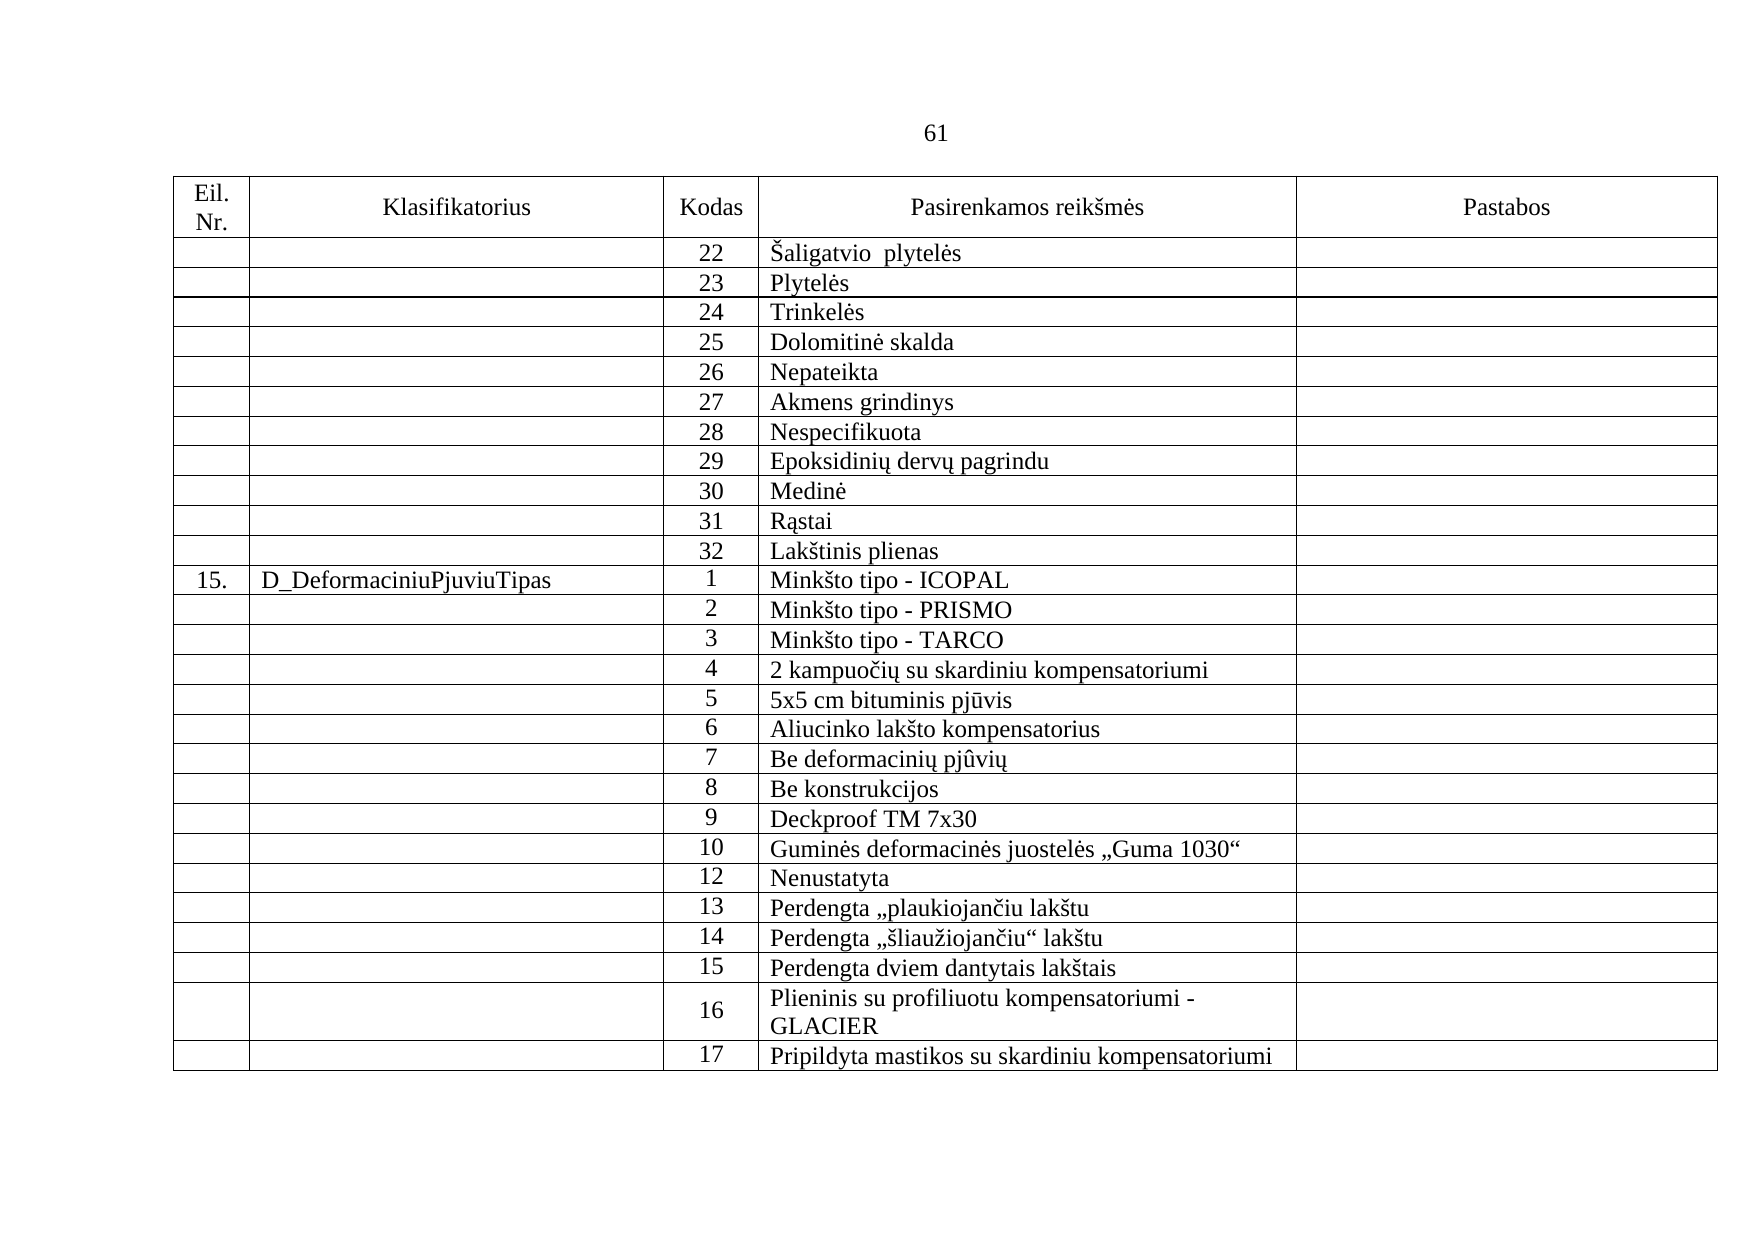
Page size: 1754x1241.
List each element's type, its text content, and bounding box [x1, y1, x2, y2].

table_cell [1297, 417, 1717, 445]
table_cell 5 [664, 685, 758, 713]
table_cell [1297, 744, 1717, 773]
table_cell [250, 298, 663, 326]
table_header Pastabos [1297, 177, 1717, 237]
table_cell 28 [664, 417, 758, 445]
table_cell [1297, 446, 1717, 475]
table_cell [250, 327, 663, 356]
table_cell [174, 446, 249, 475]
table_cell 29 [664, 446, 758, 475]
table_cell [174, 685, 249, 713]
table_cell [174, 804, 249, 833]
table_cell [1297, 953, 1717, 982]
table_cell Nespecifikuota [759, 417, 1296, 445]
table_cell [1297, 893, 1717, 922]
table_cell [1297, 685, 1717, 713]
table_cell [174, 357, 249, 386]
table_cell [174, 834, 249, 862]
table_cell [1297, 595, 1717, 624]
table_cell [250, 953, 663, 982]
table_cell [250, 625, 663, 654]
table_cell [250, 834, 663, 862]
table_cell [250, 595, 663, 624]
table_header Eil. Nr. [174, 177, 249, 237]
table_cell [250, 238, 663, 267]
table_cell [1297, 834, 1717, 862]
table_cell Pripildyta mastikos su skardiniu kompensatoriumi [759, 1041, 1296, 1070]
table_cell [1297, 864, 1717, 892]
table_cell [174, 893, 249, 922]
table_cell Aliucinko lakšto kompensatorius [759, 715, 1296, 743]
table_cell [174, 268, 249, 296]
table_cell [174, 625, 249, 654]
table_header Pasirenkamos reikšmės [759, 177, 1296, 237]
table_cell 14 [664, 923, 758, 952]
table_cell [250, 774, 663, 803]
table_cell 8 [664, 774, 758, 803]
table_cell [1297, 298, 1717, 326]
table_cell [174, 536, 249, 564]
table_cell D_DeformaciniuPjuviuTipas [250, 566, 663, 594]
table_cell [250, 536, 663, 564]
table_cell [174, 595, 249, 624]
table_cell [174, 715, 249, 743]
table_cell [1297, 715, 1717, 743]
table_cell 10 [664, 834, 758, 862]
table_cell [1297, 536, 1717, 564]
table_header Kodas [664, 177, 758, 237]
table_cell Minkšto tipo - TARCO [759, 625, 1296, 654]
table_cell 2 kampuočių su skardiniu kompensatoriumi [759, 655, 1296, 684]
table_cell [174, 864, 249, 892]
table_cell 12 [664, 864, 758, 892]
table_cell Šaligatvio plytelės [759, 238, 1296, 267]
table_cell 25 [664, 327, 758, 356]
table_cell Perdengta „šliaužiojančiu“ lakštu [759, 923, 1296, 952]
table_cell [250, 506, 663, 535]
table_cell [174, 417, 249, 445]
table_cell [174, 476, 249, 505]
table_cell [250, 923, 663, 952]
table_cell Medinė [759, 476, 1296, 505]
table_header Klasifikatorius [250, 177, 663, 237]
table_cell Rąstai [759, 506, 1296, 535]
table_cell 1 [664, 566, 758, 594]
table_cell [1297, 268, 1717, 296]
table_cell [250, 357, 663, 386]
table_cell [174, 953, 249, 982]
table_cell [1297, 625, 1717, 654]
table_cell [174, 655, 249, 684]
table_cell [174, 506, 249, 535]
table_cell 9 [664, 804, 758, 833]
table_cell [250, 268, 663, 296]
table_cell [1297, 238, 1717, 267]
table_cell Akmens grindinys [759, 387, 1296, 416]
table_cell Minkšto tipo - ICOPAL [759, 566, 1296, 594]
table_cell [174, 327, 249, 356]
table_cell [174, 387, 249, 416]
table_cell 13 [664, 893, 758, 922]
table_cell [250, 685, 663, 713]
table_cell [250, 804, 663, 833]
table_cell 15 [664, 953, 758, 982]
table_cell 30 [664, 476, 758, 505]
table_cell [1297, 655, 1717, 684]
table_cell [1297, 327, 1717, 356]
table_cell Perdengta dviem dantytais lakštais [759, 953, 1296, 982]
table_cell Minkšto tipo - PRISMO [759, 595, 1296, 624]
table_cell [250, 476, 663, 505]
table_cell Nepateikta [759, 357, 1296, 386]
table_cell 3 [664, 625, 758, 654]
table_cell 17 [664, 1041, 758, 1070]
table_cell 6 [664, 715, 758, 743]
table_cell [174, 983, 249, 1040]
table_cell [250, 715, 663, 743]
table_cell [1297, 566, 1717, 594]
table_cell [250, 417, 663, 445]
table_cell Epoksidinių dervų pagrindu [759, 446, 1296, 475]
table_cell 2 [664, 595, 758, 624]
table_cell 32 [664, 536, 758, 564]
table_cell [174, 774, 249, 803]
table_cell 24 [664, 298, 758, 326]
table_cell [174, 298, 249, 326]
table_cell [174, 238, 249, 267]
table_cell 7 [664, 744, 758, 773]
table_cell 26 [664, 357, 758, 386]
table_cell [1297, 923, 1717, 952]
table_cell Be deformacinių pjûvių [759, 744, 1296, 773]
table_cell [174, 744, 249, 773]
table_cell [250, 983, 663, 1040]
table_cell Deckproof TM 7x30 [759, 804, 1296, 833]
table_cell 27 [664, 387, 758, 416]
table_cell Nenustatyta [759, 864, 1296, 892]
table_cell [250, 387, 663, 416]
table_cell Plytelės [759, 268, 1296, 296]
table_cell [174, 1041, 249, 1070]
table_cell 15. [174, 566, 249, 594]
table_cell Plieninis su profiliuotu kompensatoriumi - GLACIER [759, 983, 1296, 1040]
table_cell Perdengta „plaukiojančiu lakštu [759, 893, 1296, 922]
table_cell 31 [664, 506, 758, 535]
table_cell [1297, 476, 1717, 505]
table_cell Guminės deformacinės juostelės „Guma 1030“ [759, 834, 1296, 862]
table_cell [1297, 774, 1717, 803]
table_cell [250, 744, 663, 773]
table_cell [250, 446, 663, 475]
table_cell [1297, 1041, 1717, 1070]
table_cell [1297, 804, 1717, 833]
table_cell [1297, 506, 1717, 535]
table_cell [250, 1041, 663, 1070]
table_cell [1297, 983, 1717, 1040]
table_cell 22 [664, 238, 758, 267]
table_cell 16 [664, 983, 758, 1040]
table_cell [250, 864, 663, 892]
table_cell [1297, 387, 1717, 416]
table_cell 4 [664, 655, 758, 684]
table_cell [250, 655, 663, 684]
table_cell Dolomitinė skalda [759, 327, 1296, 356]
table_cell [1297, 357, 1717, 386]
table_cell 5x5 cm bituminis pjūvis [759, 685, 1296, 713]
table_cell Trinkelės [759, 298, 1296, 326]
table_cell Lakštinis plienas [759, 536, 1296, 564]
table_cell [174, 923, 249, 952]
table_cell [250, 893, 663, 922]
table_cell Be konstrukcijos [759, 774, 1296, 803]
table_cell 23 [664, 268, 758, 296]
